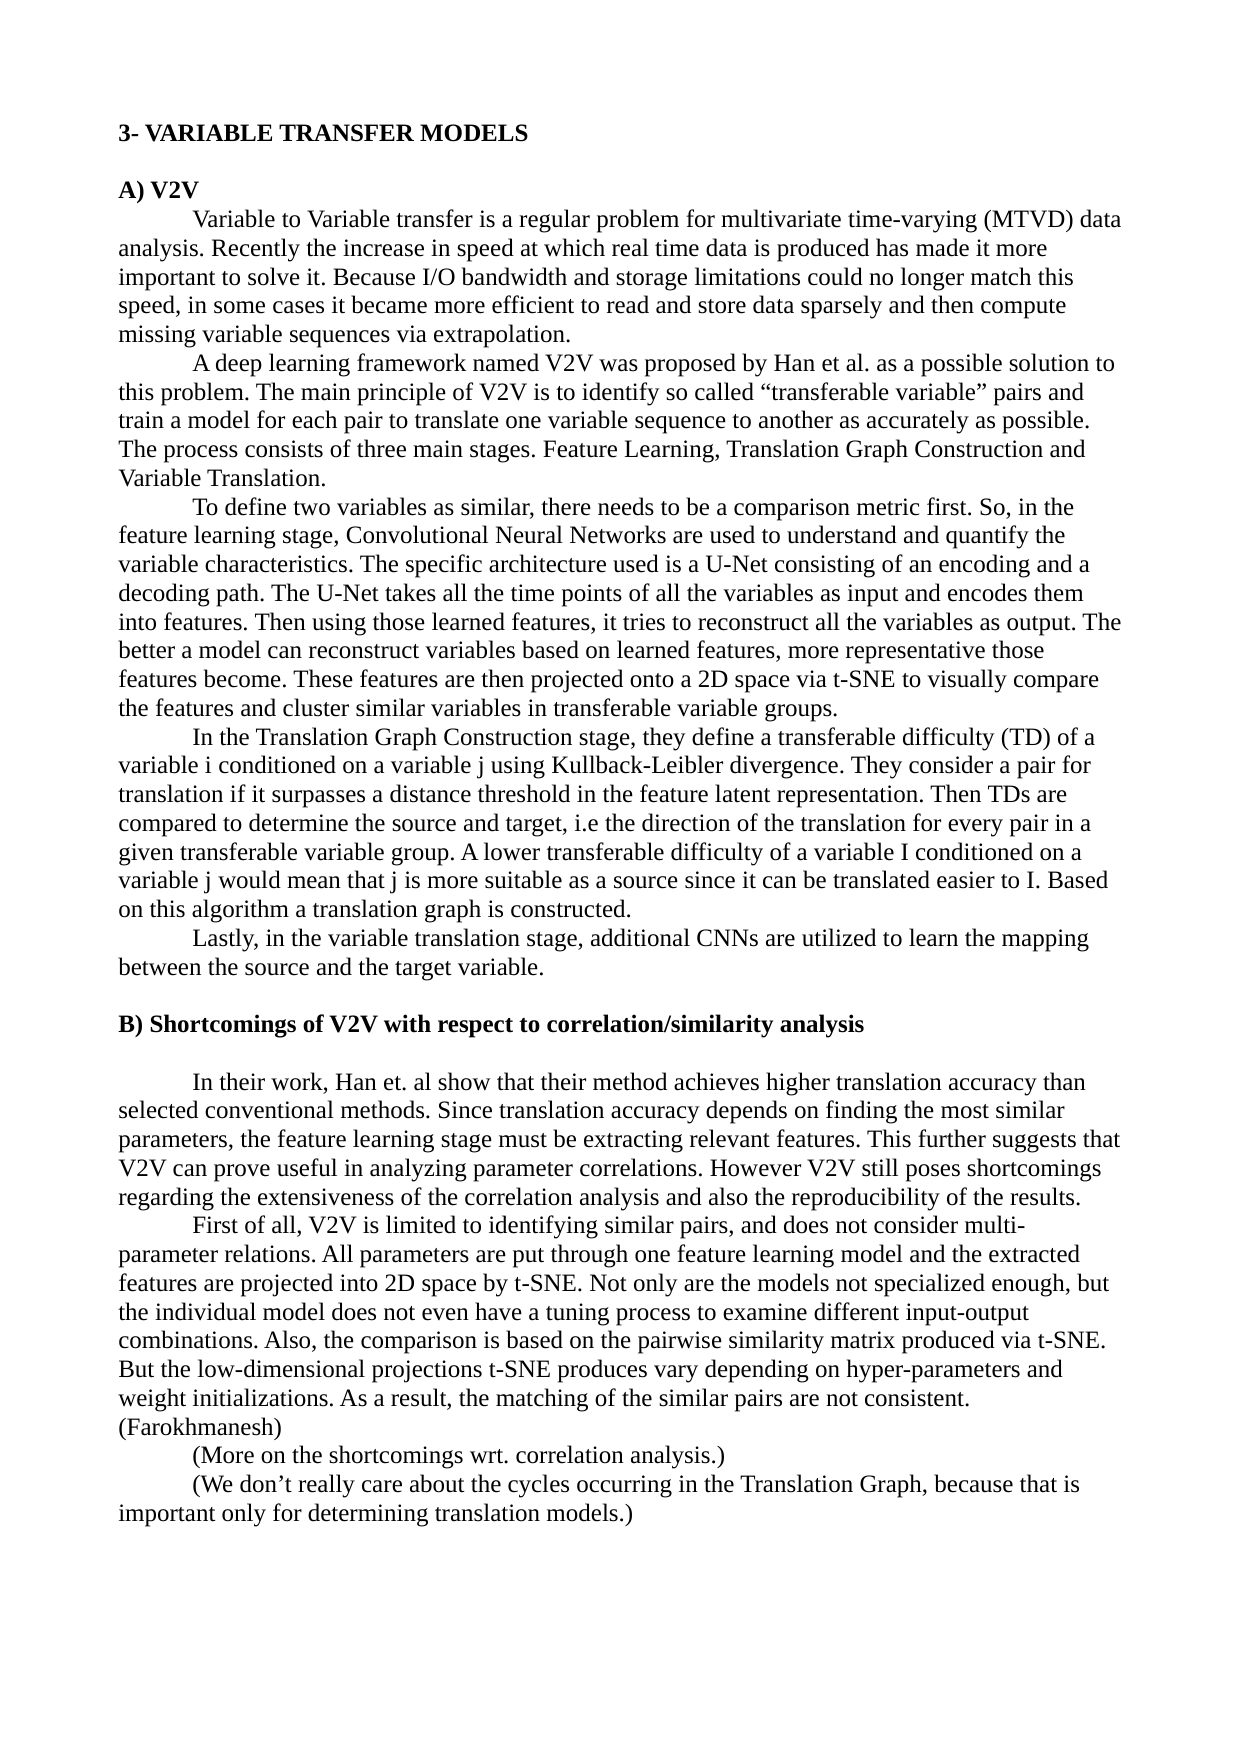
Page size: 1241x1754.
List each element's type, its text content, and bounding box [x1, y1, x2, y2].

text To define two variables as similar, there needs to be a comparison metric first. So, in the feature learning stage, Convolutional Neural Networks are used to understand and quantify the variable characteristics. The specific architecture used is a U-Net consisting of an encoding and a decoding path. The U-Net takes all the time points of all the variables as input and encodes them into features. Then using those learned features, it tries to reconstruct all the variables as output. The better a model can reconstruct variables based on learned features, more representative those features become. These features are then projected onto a 2D space via t-SNE to visually compare the features and cluster similar variables in transferable variable groups. [118, 492, 1122, 722]
text A) V2V [118, 176, 1122, 204]
text (We don’t really care about the cycles occurring in the Translation Graph, because that is important only for determining translation models.) [118, 1469, 1122, 1527]
text Variable to Variable transfer is a regular problem for multivariate time-varying (MTVD) data analysis. Recently the increase in speed at which real time data is produced has made it more important to solve it. Because I/O bandwidth and storage limitations could no longer match this speed, in some cases it became more efficient to read and store data sparsely and then compute missing variable sequences via extrapolation. [118, 204, 1122, 348]
text B) Shortcomings of V2V with respect to correlation/similarity analysis [118, 1009, 1122, 1038]
text In the Translation Graph Construction stage, they define a transferable difficulty (TD) of a variable i conditioned on a variable j using Kullback-Leibler divergence. They consider a pair for translation if it surpasses a distance threshold in the feature latent representation. Then TDs are compared to determine the source and target, i.e the direction of the translation for every pair in a given transferable variable group. A lower transferable difficulty of a variable I conditioned on a variable j would mean that j is more suitable as a source since it can be translated easier to I. Based on this algorithm a translation graph is constructed. [118, 722, 1122, 923]
text First of all, V2V is limited to identifying similar pairs, and does not consider multi-parameter relations. All parameters are put through one feature learning model and the extracted features are projected into 2D space by t-SNE. Not only are the models not specialized enough, but the individual model does not even have a tuning process to examine different input-output combinations. Also, the comparison is based on the pairwise similarity matrix produced via t-SNE. But the low-dimensional projections t-SNE produces vary depending on hyper-parameters and weight initializations. As a result, the matching of the similar pairs are not consistent. (Farokhmanesh) [118, 1211, 1122, 1441]
text In their work, Han et. al show that their method achieves higher translation accuracy than selected conventional methods. Since translation accuracy depends on finding the most similar parameters, the feature learning stage must be extracting relevant features. This further suggests that V2V can prove useful in analyzing parameter correlations. However V2V still poses shortcomings regarding the extensiveness of the correlation analysis and also the reproducibility of the results. [118, 1067, 1122, 1211]
text (More on the shortcomings wrt. correlation analysis.) [118, 1441, 1122, 1469]
text A deep learning framework named V2V was proposed by Han et al. as a possible solution to this problem. The main principle of V2V is to identify so called “transferable variable” pairs and train a model for each pair to translate one variable sequence to another as accurately as possible. The process consists of three main stages. Feature Learning, Translation Graph Construction and Variable Translation. [118, 348, 1122, 492]
text Lastly, in the variable translation stage, additional CNNs are utilized to learn the mapping between the source and the target variable. [118, 923, 1122, 981]
text 3- VARIABLE TRANSFER MODELS [118, 118, 1122, 147]
